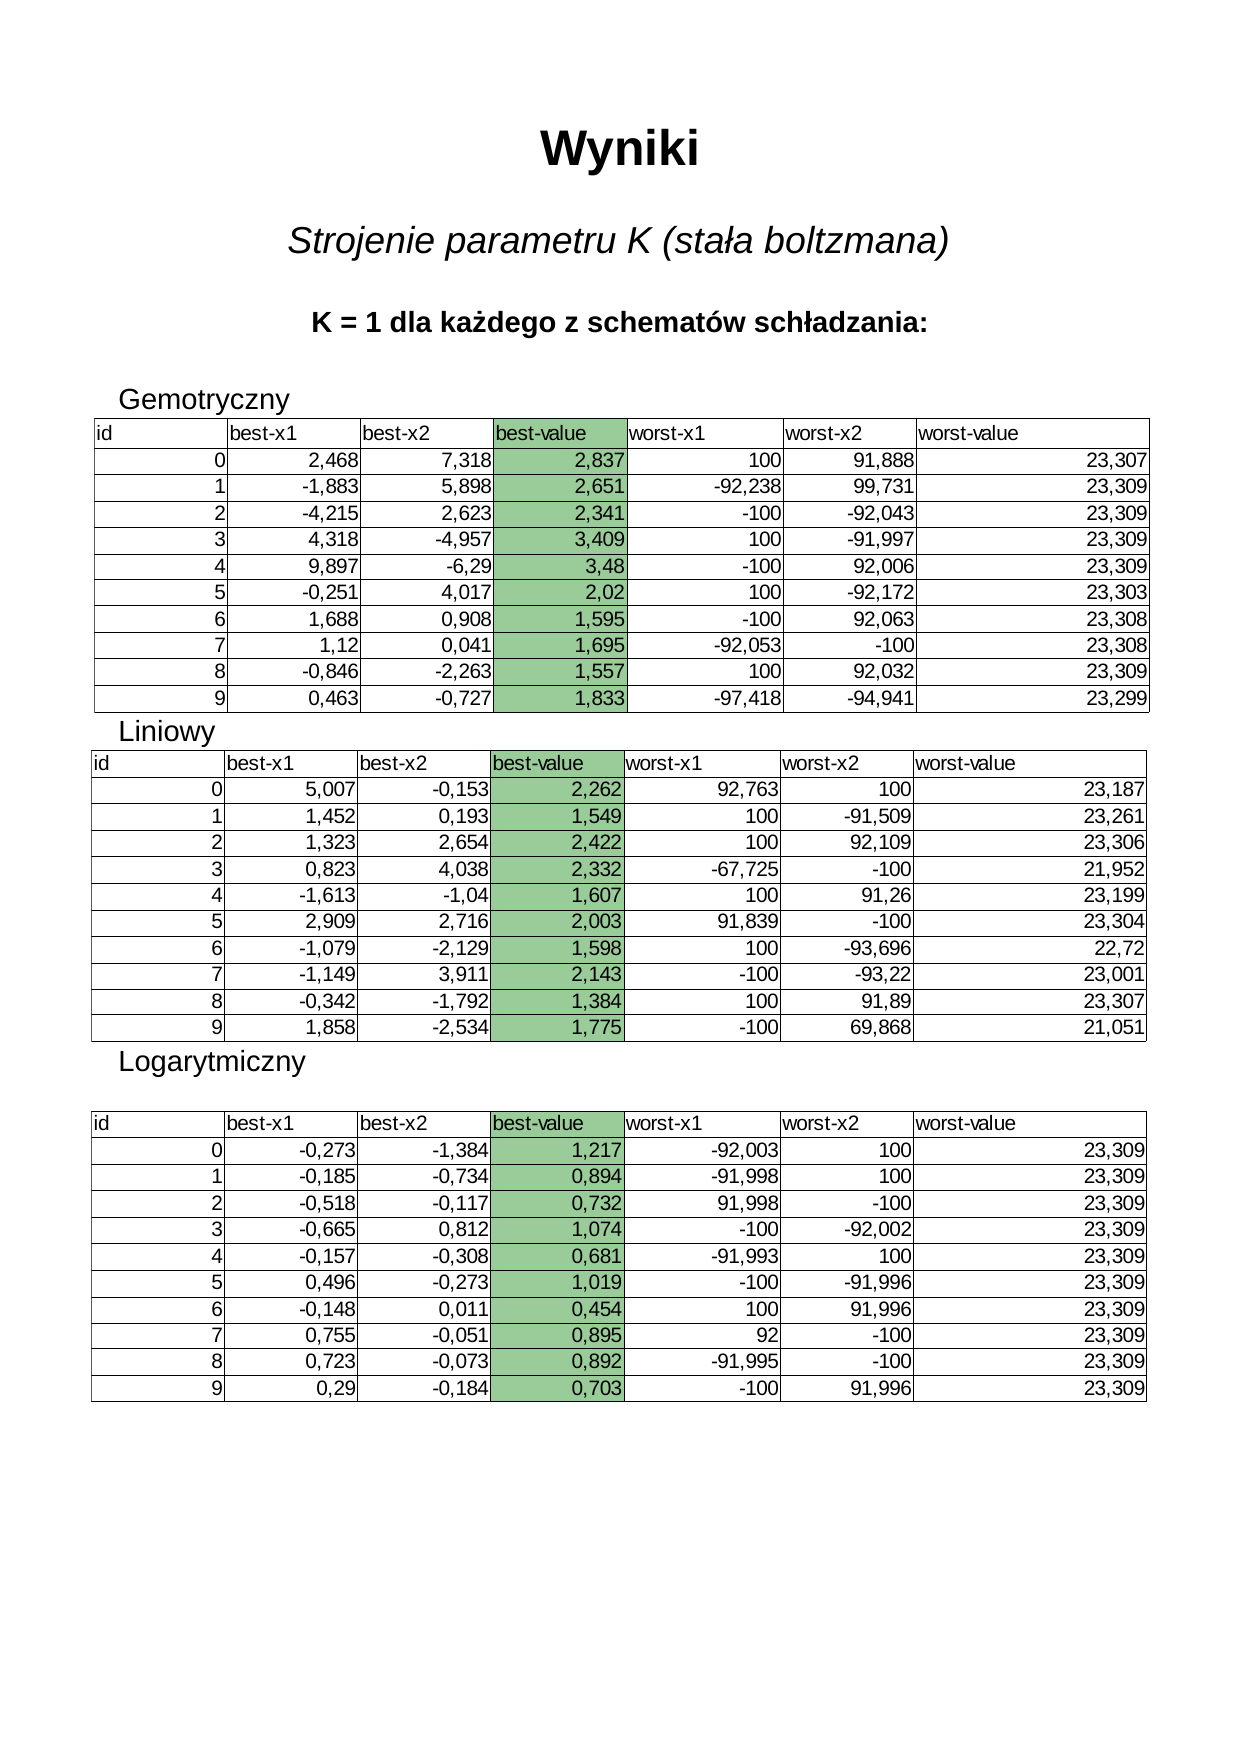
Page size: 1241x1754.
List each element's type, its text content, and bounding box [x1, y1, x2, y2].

text Wyniki [118, 118, 1122, 176]
list Logarytmiczny [81, 748, 1122, 1077]
list Liniowy [81, 415, 1122, 748]
text Gemotryczny [118, 382, 1122, 415]
text Strojenie parametru K (stała boltzmana) [118, 219, 1122, 262]
text K = 1 dla każdego z schematów schładzania: [118, 305, 1122, 338]
